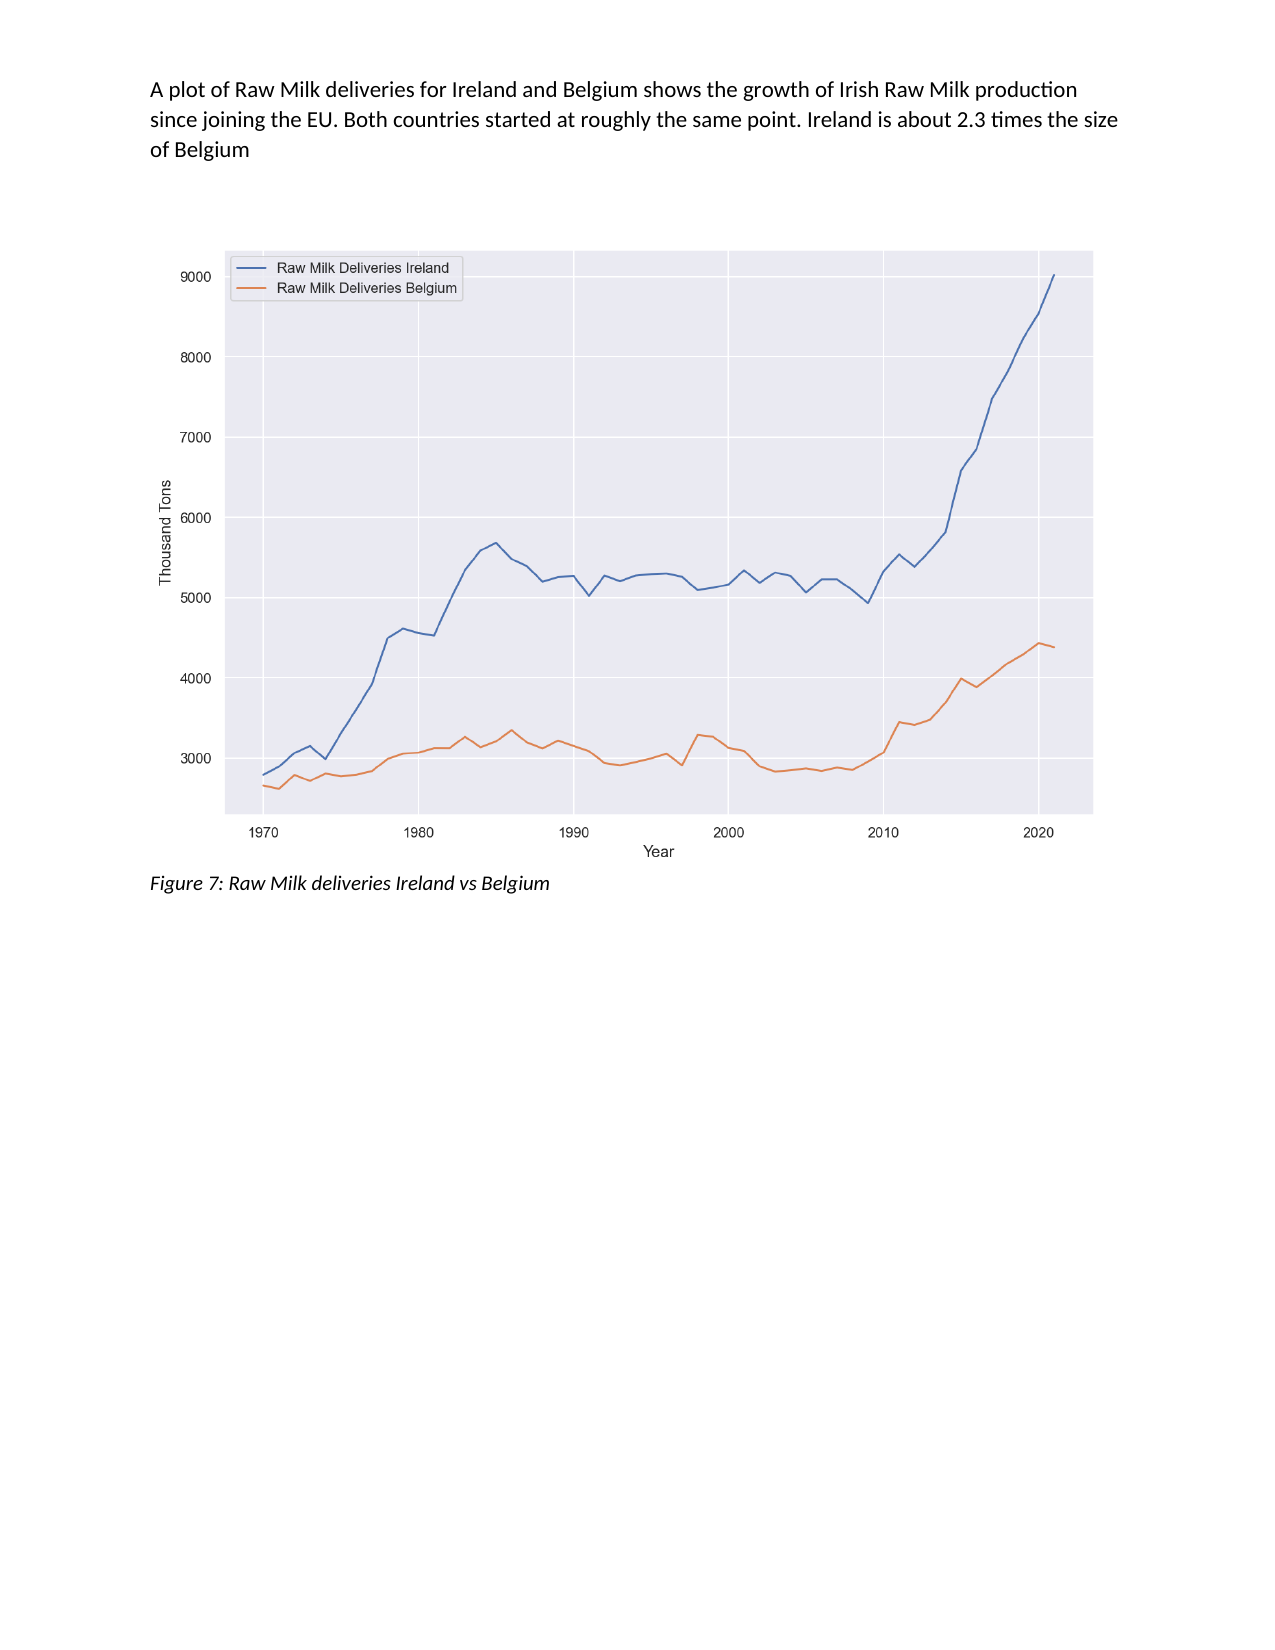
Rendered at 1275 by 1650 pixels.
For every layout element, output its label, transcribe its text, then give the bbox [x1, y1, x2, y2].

text Figure 7: Raw Milk deliveries Ireland vs Belgium [150, 869, 1101, 896]
text A plot of Raw Milk deliveries for Ireland and Belgium shows the growth of Irish Raw Milk production since joining the EU. Both countries started at roughly the same point. Ireland is about 2.3 times the size of Belgium [150, 75, 1125, 163]
picture [150, 240, 1102, 869]
